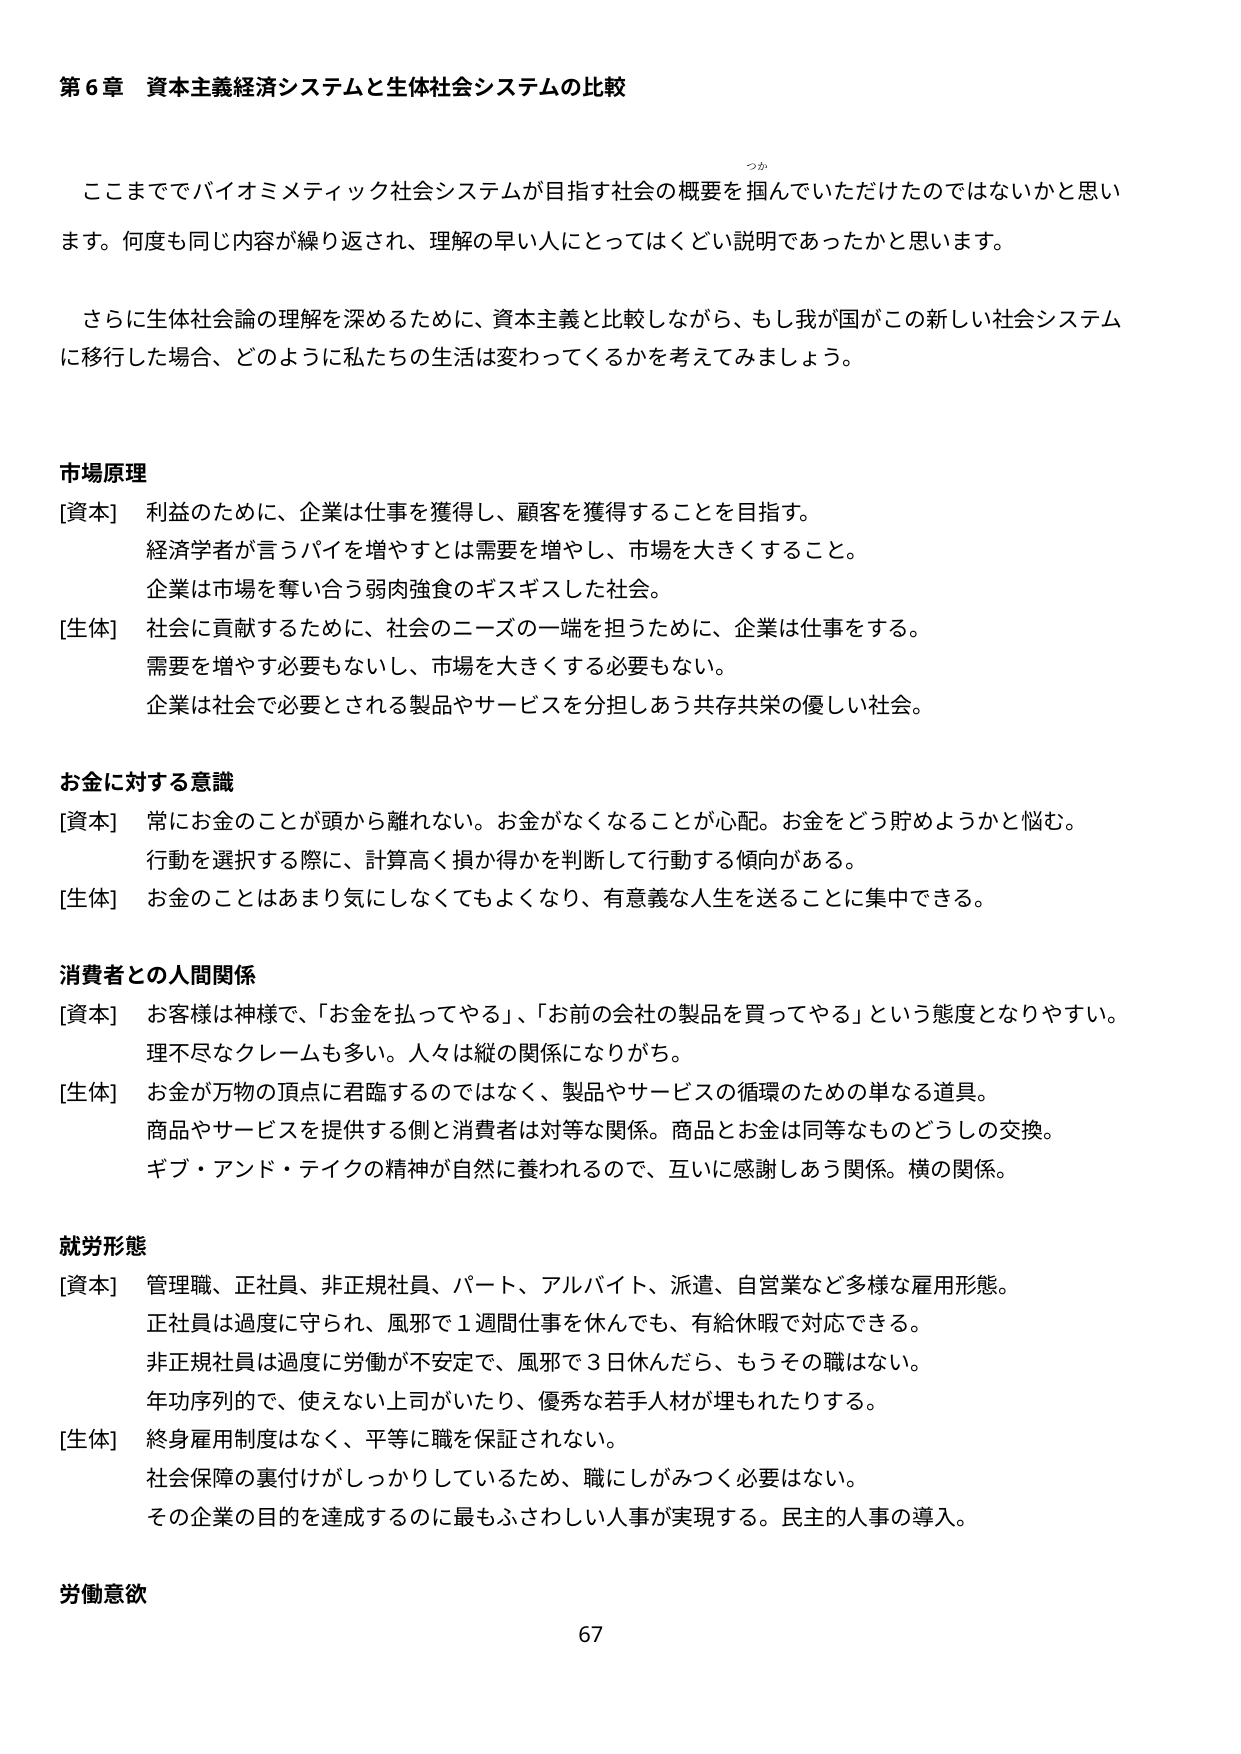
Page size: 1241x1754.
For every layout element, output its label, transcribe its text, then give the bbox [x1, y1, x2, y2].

text [生体] 社会に貢献するために、社会のニーズの一端を担うために、企業は仕事をする。 [59, 607, 1122, 646]
text お金に対する意識 [59, 762, 1122, 801]
text 非正規社員は過度に労働が不安定で、風邪で３日休んだら、もうその職はない。 [59, 1342, 1122, 1380]
text 就労形態 [59, 1226, 1122, 1264]
text さらに生体社会論の理解を深めるために、資本主義と比較しながら、もし我が国がこの新しい社会システムに移行した場合、どのように私たちの生活は変わってくるかを考えてみましょう。 [59, 298, 1122, 375]
text その企業の目的を達成するのに最もふさわしい人事が実現する。民主的人事の導入。 [147, 1496, 1122, 1535]
text ここまででバイオミメティック社会システムが目指す社会の概要を掴つかんでいただけたのではないかと思います。何度も同じ内容が繰り返され、理解の早い人にとってはくどい説明であったかと思います。 [59, 143, 1122, 259]
text 社会保障の裏付けがしっかりしているため、職にしがみつく必要はない。 [59, 1457, 1122, 1496]
text 商品やサービスを提供する側と消費者は対等な関係。商品とお金は同等なものどうしの交換。 [146, 1110, 1122, 1148]
text 企業は市場を奪い合う弱肉強食のギスギスした社会。 [146, 569, 1122, 607]
text [資本] 利益のために、企業は仕事を獲得し、顧客を獲得することを目指す。 [59, 491, 1122, 530]
text 需要を増やす必要もないし、市場を大きくする必要もない。 [59, 646, 1122, 684]
text ギブ・アンド・テイクの精神が自然に養われるので、互いに感謝しあう関係。横の関係。 [146, 1148, 1122, 1187]
text 行動を選択する際に、計算高く損か得かを判断して行動する傾向がある。 [146, 839, 1122, 878]
text [生体] お金が万物の頂点に君臨するのではなく、製品やサービスの循環のための単なる道具。 [59, 1071, 1122, 1110]
text 理不尽なクレームも多い。人々は縦の関係になりがち。 [59, 1032, 1122, 1071]
text [生体] お金のことはあまり気にしなくてもよくなり、有意義な人生を送ることに集中できる。 [59, 878, 1122, 916]
text [資本] お客様は神様で、「お金を払ってやる」、「お前の会社の製品を買ってやる」という態度となりやすい。 [59, 994, 1122, 1032]
text [生体] 終身雇用制度はなく、平等に職を保証されない。 [59, 1419, 1122, 1457]
text 消費者との人間関係 [59, 955, 1122, 994]
text [資本] 常にお金のことが頭から離れない。お金がなくなることが心配。お金をどう貯めようかと悩む。 [59, 801, 1122, 839]
text [資本] 管理職、正社員、非正規社員、パート、アルバイト、派遣、自営業など多様な雇用形態。 [59, 1264, 1122, 1303]
text 経済学者が言うパイを増やすとは需要を増やし、市場を大きくすること。 [146, 530, 1122, 569]
text 正社員は過度に守られ、風邪で１週間仕事を休んでも、有給休暇で対応できる。 [59, 1303, 1122, 1342]
subtitle 第6章 資本主義経済システムと生体社会システムの比較 [59, 66, 1122, 105]
text 年功序列的で、使えない上司がいたり、優秀な若手人材が埋もれたりする。 [59, 1380, 1122, 1419]
text 労働意欲 [59, 1573, 1122, 1612]
text 企業は社会で必要とされる製品やサービスを分担しあう共存共栄の優しい社会。 [59, 684, 1122, 723]
text 市場原理 [59, 453, 1122, 491]
